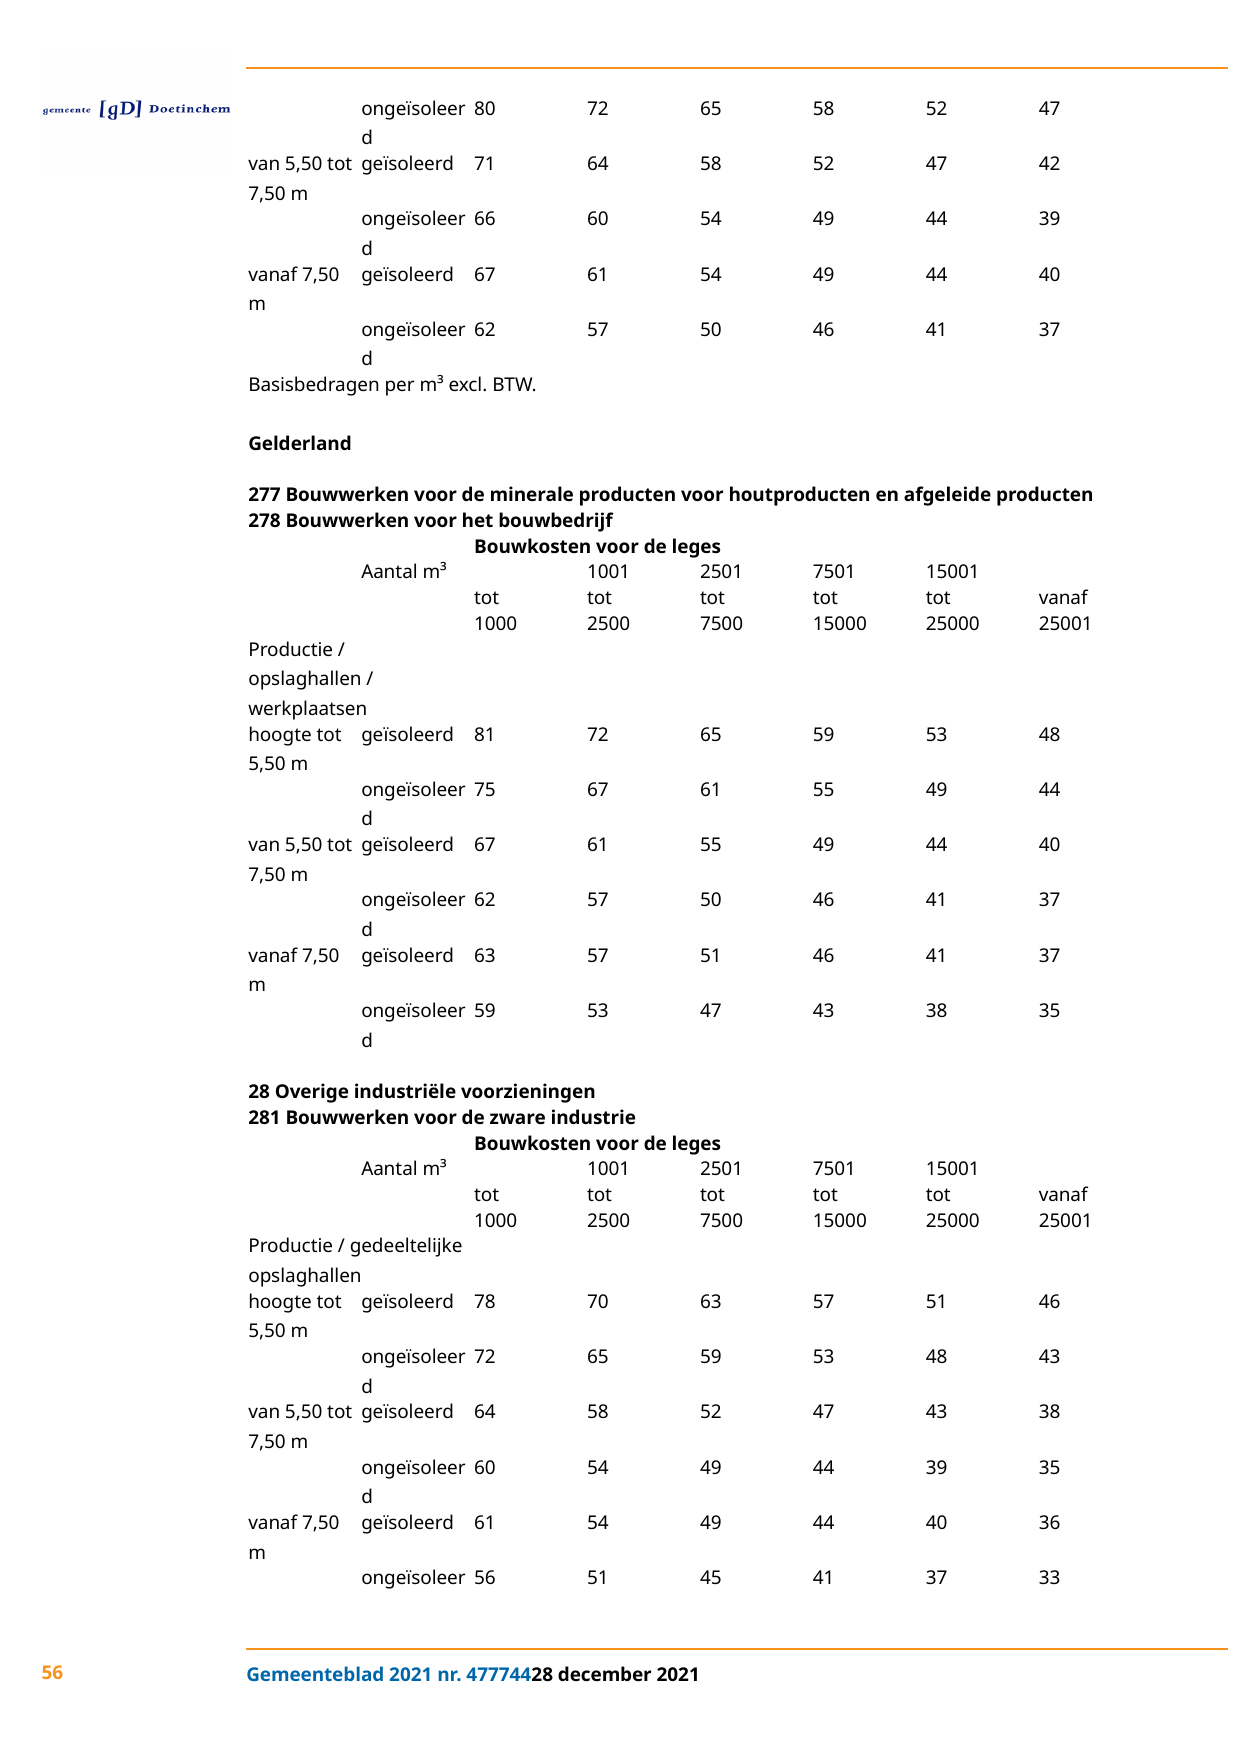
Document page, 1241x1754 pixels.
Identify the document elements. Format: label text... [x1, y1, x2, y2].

table_cell hoogte tot 5,50 m [248, 721, 361, 776]
table_cell tot [587, 1181, 700, 1207]
table_cell [248, 316, 361, 371]
table_cell [248, 205, 361, 261]
table_cell 47 [700, 997, 813, 1053]
table_cell [587, 636, 700, 721]
table_cell 25000 [926, 610, 1038, 636]
table_cell 61 [587, 831, 700, 887]
table_cell [587, 1053, 700, 1078]
table_cell tot [587, 584, 700, 610]
table_cell Aantal m³ [361, 559, 474, 584]
table_cell 35 [1039, 1454, 1152, 1509]
table_cell [248, 584, 361, 610]
table_cell 49 [813, 261, 926, 316]
table_cell 72 [474, 1343, 587, 1399]
table_cell [1039, 456, 1152, 481]
table_cell 57 [587, 942, 700, 997]
table_cell [587, 1233, 700, 1288]
table_cell 36 [1039, 1509, 1152, 1564]
table_cell [248, 559, 361, 584]
table_cell vanaf 7,50 m [248, 942, 361, 997]
table_cell 44 [813, 1454, 926, 1509]
table_cell 44 [926, 261, 1038, 316]
table_cell 2501 [700, 559, 813, 584]
table_cell 49 [700, 1454, 813, 1509]
table_cell 72 [587, 721, 700, 776]
table_cell 61 [474, 1509, 587, 1564]
table_cell 37 [1039, 316, 1152, 371]
table_cell ongeïsoleerd [361, 205, 474, 261]
table_cell Productie / gedeeltelijke opslaghallen [248, 1233, 474, 1288]
table_cell [248, 1181, 361, 1207]
table_cell 65 [700, 721, 813, 776]
table_cell 25001 [1039, 1207, 1152, 1233]
table_cell 54 [700, 261, 813, 316]
table_cell [474, 636, 587, 721]
table_cell [1039, 636, 1152, 721]
table_cell 1000 [474, 610, 587, 636]
table_cell vanaf [1039, 584, 1152, 610]
table_cell ongeïsoleer [361, 1565, 474, 1590]
table_cell [700, 456, 813, 481]
table_cell 52 [926, 95, 1038, 150]
table_cell tot [700, 584, 813, 610]
table_cell 281 Bouwwerken voor de zware industrie [248, 1104, 1152, 1130]
table_cell [361, 610, 474, 636]
table_cell 46 [813, 942, 926, 997]
table_cell 40 [926, 1509, 1038, 1564]
table_cell [361, 1181, 474, 1207]
table_cell ongeïsoleerd [361, 887, 474, 942]
table_cell 50 [700, 887, 813, 942]
table_cell 51 [700, 942, 813, 997]
table_cell geïsoleerd [361, 721, 474, 776]
table_cell [361, 533, 474, 559]
table_cell van 5,50 tot 7,50 m [248, 831, 361, 887]
table_cell [248, 1454, 361, 1509]
table_cell 49 [926, 776, 1038, 831]
table_cell 61 [700, 776, 813, 831]
table_cell 41 [813, 1565, 926, 1590]
table_cell [248, 887, 361, 942]
table_cell tot [926, 584, 1038, 610]
table_cell 25001 [1039, 610, 1152, 636]
table_cell 55 [700, 831, 813, 887]
table_cell 25000 [926, 1207, 1038, 1233]
table_cell 38 [926, 997, 1038, 1053]
table_cell 50 [700, 316, 813, 371]
table_cell 47 [813, 1399, 926, 1454]
table_cell 43 [1039, 1343, 1152, 1399]
table_cell 15001 [926, 559, 1038, 584]
table_cell 45 [700, 1565, 813, 1590]
table_cell [361, 1053, 474, 1078]
table_cell [1039, 559, 1152, 584]
table_cell [248, 1156, 361, 1181]
table_cell 2500 [587, 610, 700, 636]
table_cell 46 [813, 887, 926, 942]
table_cell 58 [813, 95, 926, 150]
table_cell 7501 [813, 1156, 926, 1181]
table_cell Bouwkosten voor de leges [474, 1130, 1152, 1156]
table_cell 64 [587, 150, 700, 205]
table_cell geïsoleerd [361, 1509, 474, 1564]
table_cell [248, 1207, 361, 1233]
table_cell 64 [474, 1399, 587, 1454]
table_cell [361, 584, 474, 610]
table_cell 47 [1039, 95, 1152, 150]
table_cell [813, 456, 926, 481]
table_cell 52 [700, 1399, 813, 1454]
table_cell tot [474, 584, 587, 610]
table_cell tot [813, 1181, 926, 1207]
table_cell 59 [474, 997, 587, 1053]
table_cell [926, 1233, 1038, 1288]
table_cell [813, 636, 926, 721]
table_cell geïsoleerd [361, 261, 474, 316]
table_cell [1039, 1156, 1152, 1181]
table_cell 41 [926, 316, 1038, 371]
table_cell geïsoleerd [361, 1288, 474, 1343]
table_cell 63 [700, 1288, 813, 1343]
table_cell 44 [813, 1509, 926, 1564]
table_cell 49 [700, 1509, 813, 1564]
table_cell 53 [813, 1343, 926, 1399]
table_cell 41 [926, 887, 1038, 942]
table_cell 40 [1039, 831, 1152, 887]
table_cell [248, 1343, 361, 1399]
table_cell vanaf [1039, 1181, 1152, 1207]
table_cell [926, 1053, 1038, 1078]
table_cell [474, 456, 587, 481]
table_cell 54 [587, 1509, 700, 1564]
table_cell 15000 [813, 1207, 926, 1233]
table_cell Bouwkosten voor de leges [474, 533, 1152, 559]
table_cell [1039, 1053, 1152, 1078]
table_cell 48 [926, 1343, 1038, 1399]
table_cell tot [926, 1181, 1038, 1207]
table_cell [248, 1130, 361, 1156]
table_cell 51 [926, 1288, 1038, 1343]
table_cell 60 [474, 1454, 587, 1509]
table_cell ongeïsoleerd [361, 1454, 474, 1509]
table_cell ongeïsoleerd [361, 997, 474, 1053]
table_cell 75 [474, 776, 587, 831]
table_cell 49 [813, 205, 926, 261]
table_cell 41 [926, 942, 1038, 997]
table_cell geïsoleerd [361, 831, 474, 887]
table_cell van 5,50 tot 7,50 m [248, 150, 361, 205]
table_cell 28 Overige industriële voorzieningen [248, 1078, 1152, 1104]
table_cell 78 [474, 1288, 587, 1343]
table_cell 53 [926, 721, 1038, 776]
table_cell 58 [700, 150, 813, 205]
table_cell 2500 [587, 1207, 700, 1233]
table_cell 42 [1039, 150, 1152, 205]
table_cell Productie / opslaghallen / werkplaatsen [248, 636, 474, 721]
table_cell 39 [926, 1454, 1038, 1509]
table_cell [248, 533, 361, 559]
table_cell 65 [587, 1343, 700, 1399]
table_cell 37 [1039, 887, 1152, 942]
table_cell 60 [587, 205, 700, 261]
table_cell [587, 456, 700, 481]
table_cell 43 [813, 997, 926, 1053]
table_cell [700, 1233, 813, 1288]
table_cell 57 [587, 887, 700, 942]
table_cell 46 [813, 316, 926, 371]
table_cell 51 [587, 1565, 700, 1590]
table_cell vanaf 7,50 m [248, 261, 361, 316]
table_cell 7501 [813, 559, 926, 584]
table_cell [1039, 1233, 1152, 1288]
table_cell 40 [1039, 261, 1152, 316]
table_cell 57 [587, 316, 700, 371]
table_cell 39 [1039, 205, 1152, 261]
table_cell van 5,50 tot 7,50 m [248, 1399, 361, 1454]
table_cell 70 [587, 1288, 700, 1343]
table_cell 43 [926, 1399, 1038, 1454]
table_cell 72 [587, 95, 700, 150]
table_cell [248, 997, 361, 1053]
table_cell [474, 1053, 587, 1078]
table_cell 80 [474, 95, 587, 150]
table_cell 57 [813, 1288, 926, 1343]
table_cell [700, 636, 813, 721]
table_cell 48 [1039, 721, 1152, 776]
table_cell 2501 [700, 1156, 813, 1181]
table_header Gelderland [248, 430, 1152, 456]
table_cell 46 [1039, 1288, 1152, 1343]
table_cell 54 [587, 1454, 700, 1509]
table_cell 66 [474, 205, 587, 261]
table_cell 54 [700, 205, 813, 261]
table_cell [248, 1565, 361, 1590]
table_cell 61 [587, 261, 700, 316]
table_cell [700, 1053, 813, 1078]
table_cell 71 [474, 150, 587, 205]
table_cell 49 [813, 831, 926, 887]
table_cell 278 Bouwwerken voor het bouwbedrijf [248, 507, 1152, 533]
table_cell vanaf 7,50 m [248, 1509, 361, 1564]
table_cell geïsoleerd [361, 942, 474, 997]
table_cell 33 [1039, 1565, 1152, 1590]
table_cell 44 [926, 205, 1038, 261]
table_cell [926, 636, 1038, 721]
table_cell 1001 [587, 1156, 700, 1181]
table_cell [248, 95, 361, 150]
table_cell Basisbedragen per m³ excl. BTW. [248, 371, 1152, 397]
table_cell 7500 [700, 1207, 813, 1233]
table_cell hoogte tot 5,50 m [248, 1288, 361, 1343]
table_cell [361, 1130, 474, 1156]
table_cell [474, 1233, 587, 1288]
table_cell [813, 1233, 926, 1288]
table_cell 58 [587, 1399, 700, 1454]
table_cell ongeïsoleerd [361, 316, 474, 371]
table_cell 67 [474, 831, 587, 887]
table_cell 277 Bouwwerken voor de minerale producten voor houtproducten en afgeleide producten [248, 481, 1152, 507]
table_cell 65 [700, 95, 813, 150]
table_cell 37 [926, 1565, 1038, 1590]
table_cell 59 [813, 721, 926, 776]
table_cell [813, 1053, 926, 1078]
table_cell geïsoleerd [361, 150, 474, 205]
table_cell 67 [587, 776, 700, 831]
table_cell [248, 1053, 361, 1078]
table_cell 55 [813, 776, 926, 831]
table_cell 47 [926, 150, 1038, 205]
table_cell tot [474, 1181, 587, 1207]
table_cell 15000 [813, 610, 926, 636]
table_cell 35 [1039, 997, 1152, 1053]
table_cell [248, 456, 361, 481]
table_cell 59 [700, 1343, 813, 1399]
table_cell 81 [474, 721, 587, 776]
table_cell ongeïsoleerd [361, 1343, 474, 1399]
table_cell 1001 [587, 559, 700, 584]
table_cell [474, 559, 587, 584]
table_cell 62 [474, 887, 587, 942]
picture [41, 47, 231, 172]
table_cell 15001 [926, 1156, 1038, 1181]
table_cell 7500 [700, 610, 813, 636]
table_cell ongeïsoleerd [361, 776, 474, 831]
table_cell [248, 776, 361, 831]
table_cell [926, 456, 1038, 481]
table_cell 44 [1039, 776, 1152, 831]
table_cell tot [700, 1181, 813, 1207]
table_cell [474, 1156, 587, 1181]
table_cell geïsoleerd [361, 1399, 474, 1454]
table_cell [248, 610, 361, 636]
table_cell 67 [474, 261, 587, 316]
table_cell 63 [474, 942, 587, 997]
table_cell 37 [1039, 942, 1152, 997]
table_cell Aantal m³ [361, 1156, 474, 1181]
table_cell 62 [474, 316, 587, 371]
table_cell 1000 [474, 1207, 587, 1233]
table_cell 53 [587, 997, 700, 1053]
table_cell [361, 456, 474, 481]
table_cell 44 [926, 831, 1038, 887]
table_cell [361, 1207, 474, 1233]
table_cell 38 [1039, 1399, 1152, 1454]
table_cell 52 [813, 150, 926, 205]
table_cell tot [813, 584, 926, 610]
table_cell 56 [474, 1565, 587, 1590]
table_cell ongeïsoleerd [361, 95, 474, 150]
